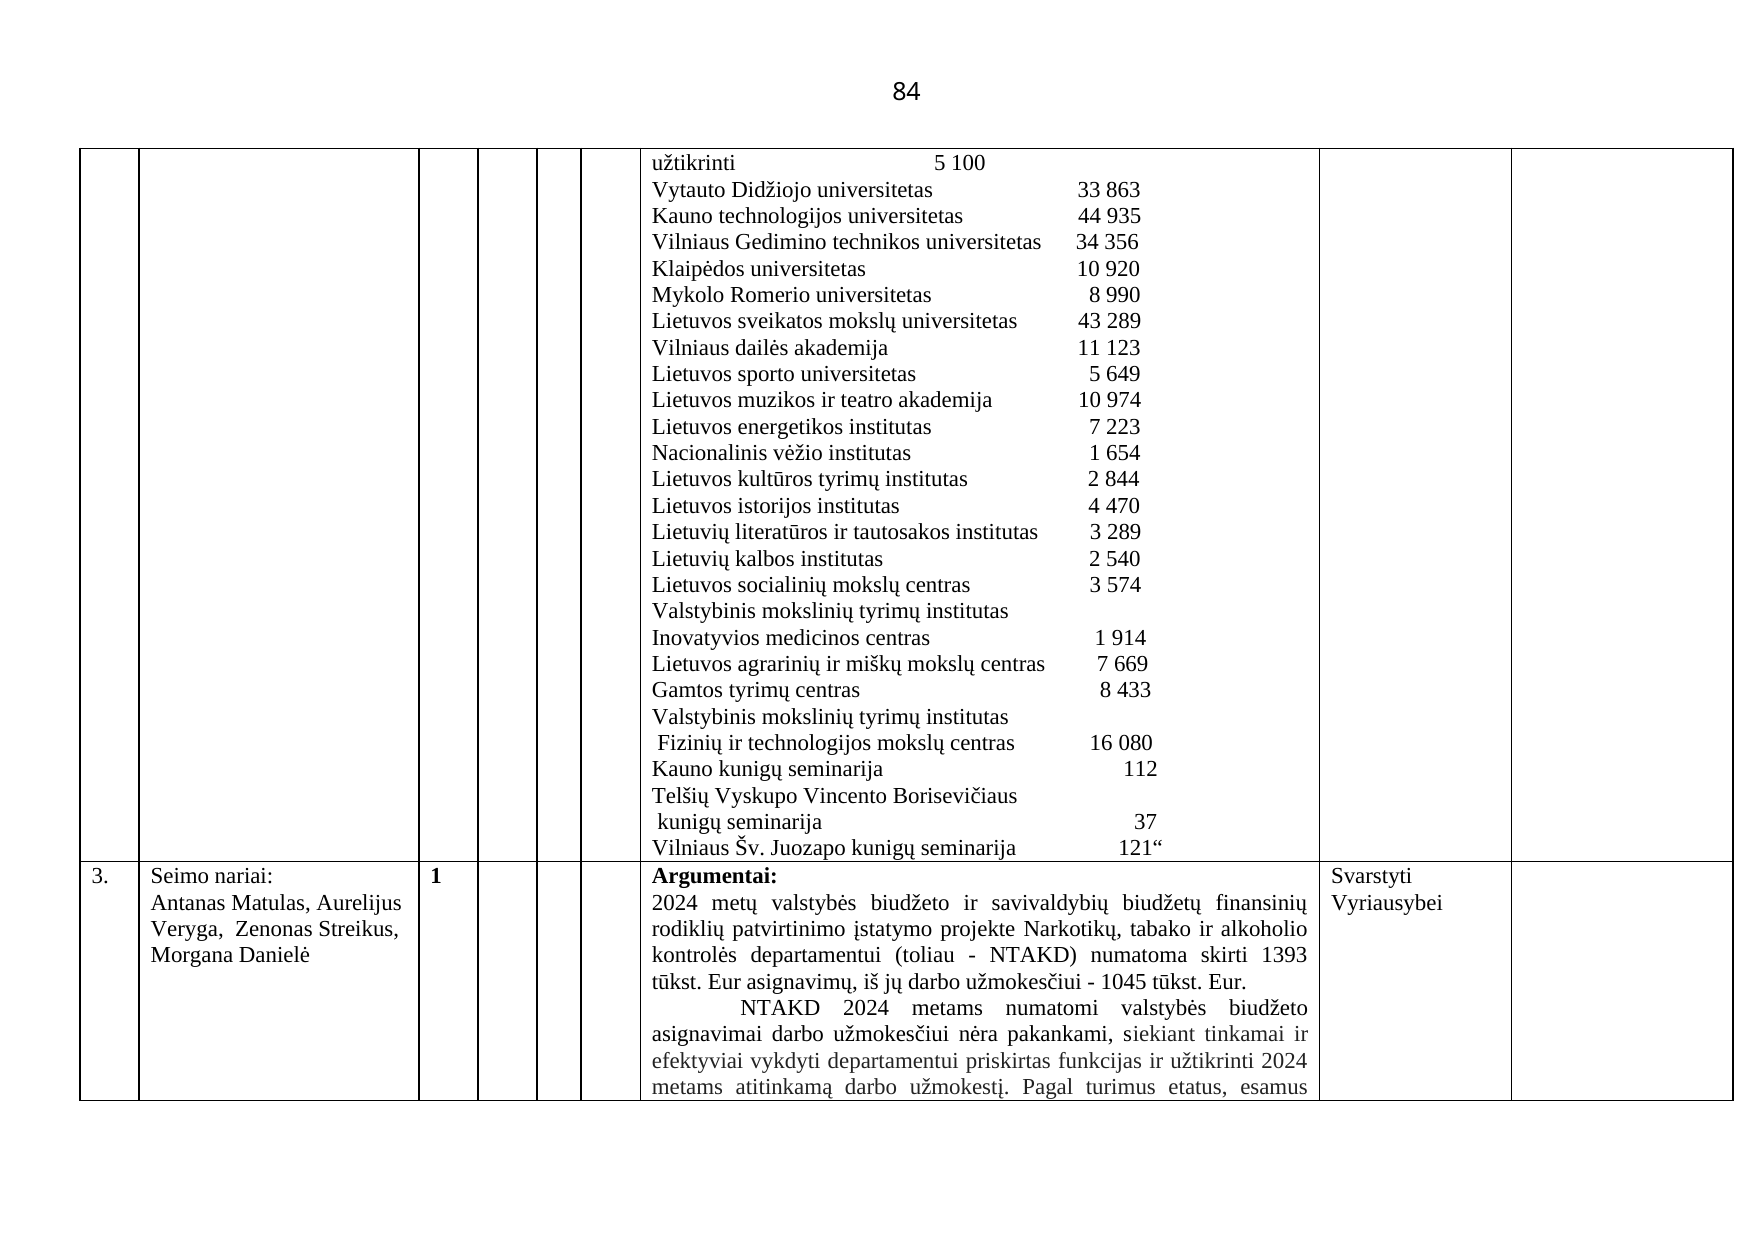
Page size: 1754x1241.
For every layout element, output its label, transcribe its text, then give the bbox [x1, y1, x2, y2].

table_cell užtikrinti 5 100 Vytauto Didžiojo universitetas 33 863 Kauno technologijos universitetas 44 935 Vilniaus Gedimino technikos universitetas 34 356 Klaipėdos universitetas 10 920 Mykolo Romerio universitetas 8 990 Lietuvos sveikatos mokslų universitetas 43 289 Vilniaus dailės akademija 11 123 Lietuvos sporto universitetas 5 649 Lietuvos muzikos ir teatro akademija 10 974 Lietuvos energetikos institutas 7 223 Nacionalinis vėžio institutas 1 654 Lietuvos kultūros tyrimų institutas 2 844 Lietuvos istorijos institutas 4 470 Lietuvių literatūros ir tautosakos institutas 3 289 Lietuvių kalbos institutas 2 540 Lietuvos socialinių mokslų centras 3 574 Valstybinis mokslinių tyrimų institutas Inovatyvios medicinos centras 1 914 Lietuvos agrarinių ir miškų mokslų centras 7 669 Gamtos tyrimų centras 8 433 Valstybinis mokslinių tyrimų institutas Fizinių ir technologijos mokslų centras 16 080 Kauno kunigų seminarija 112 Telšių Vyskupo Vincento Borisevičiaus kunigų seminarija 37 Vilniaus Šv. Juozapo kunigų seminarija 121“ [641, 149, 1319, 861]
table_cell 3. [81, 862, 138, 1099]
table_cell [1512, 149, 1732, 861]
table_cell Argumentai: 2024 metų valstybės biudžeto ir savivaldybių biudžetų finansinių rodiklių patvirtinimo įstatymo projekte Narkotikų, tabako ir alkoholio kontrolės departamentui (toliau - NTAKD) numatoma skirti 1393 tūkst. Eur asignavimų, iš jų darbo užmokesčiui - 1045 tūkst. Eur. NTAKD 2024 metams numatomi valstybės biudžeto asignavimai darbo užmokesčiui nėra pakankami, siekiant tinkamai ir efektyviai vykdyti departamentui priskirtas funkcijas ir užtikrinti 2024 metams atitinkamą darbo užmokestį. Pagal turimus etatus, esamus [641, 862, 1319, 1099]
table_cell Svarstyti Vyriausybei [1320, 862, 1511, 1099]
table_cell [1512, 862, 1732, 1099]
table_cell Seimo nariai: Antanas Matulas, Aurelijus Veryga, Zenonas Streikus, Morgana Danielė [140, 862, 418, 1099]
table_cell [538, 149, 580, 861]
table_cell [420, 149, 477, 861]
table_cell [479, 149, 536, 861]
table_cell [582, 149, 640, 861]
table_cell 1 [420, 862, 477, 1099]
table_cell [582, 862, 640, 1099]
table_cell [140, 149, 418, 861]
table_cell [479, 862, 536, 1099]
table_cell [81, 149, 138, 861]
table_cell [1320, 149, 1511, 861]
table_cell [538, 862, 580, 1099]
